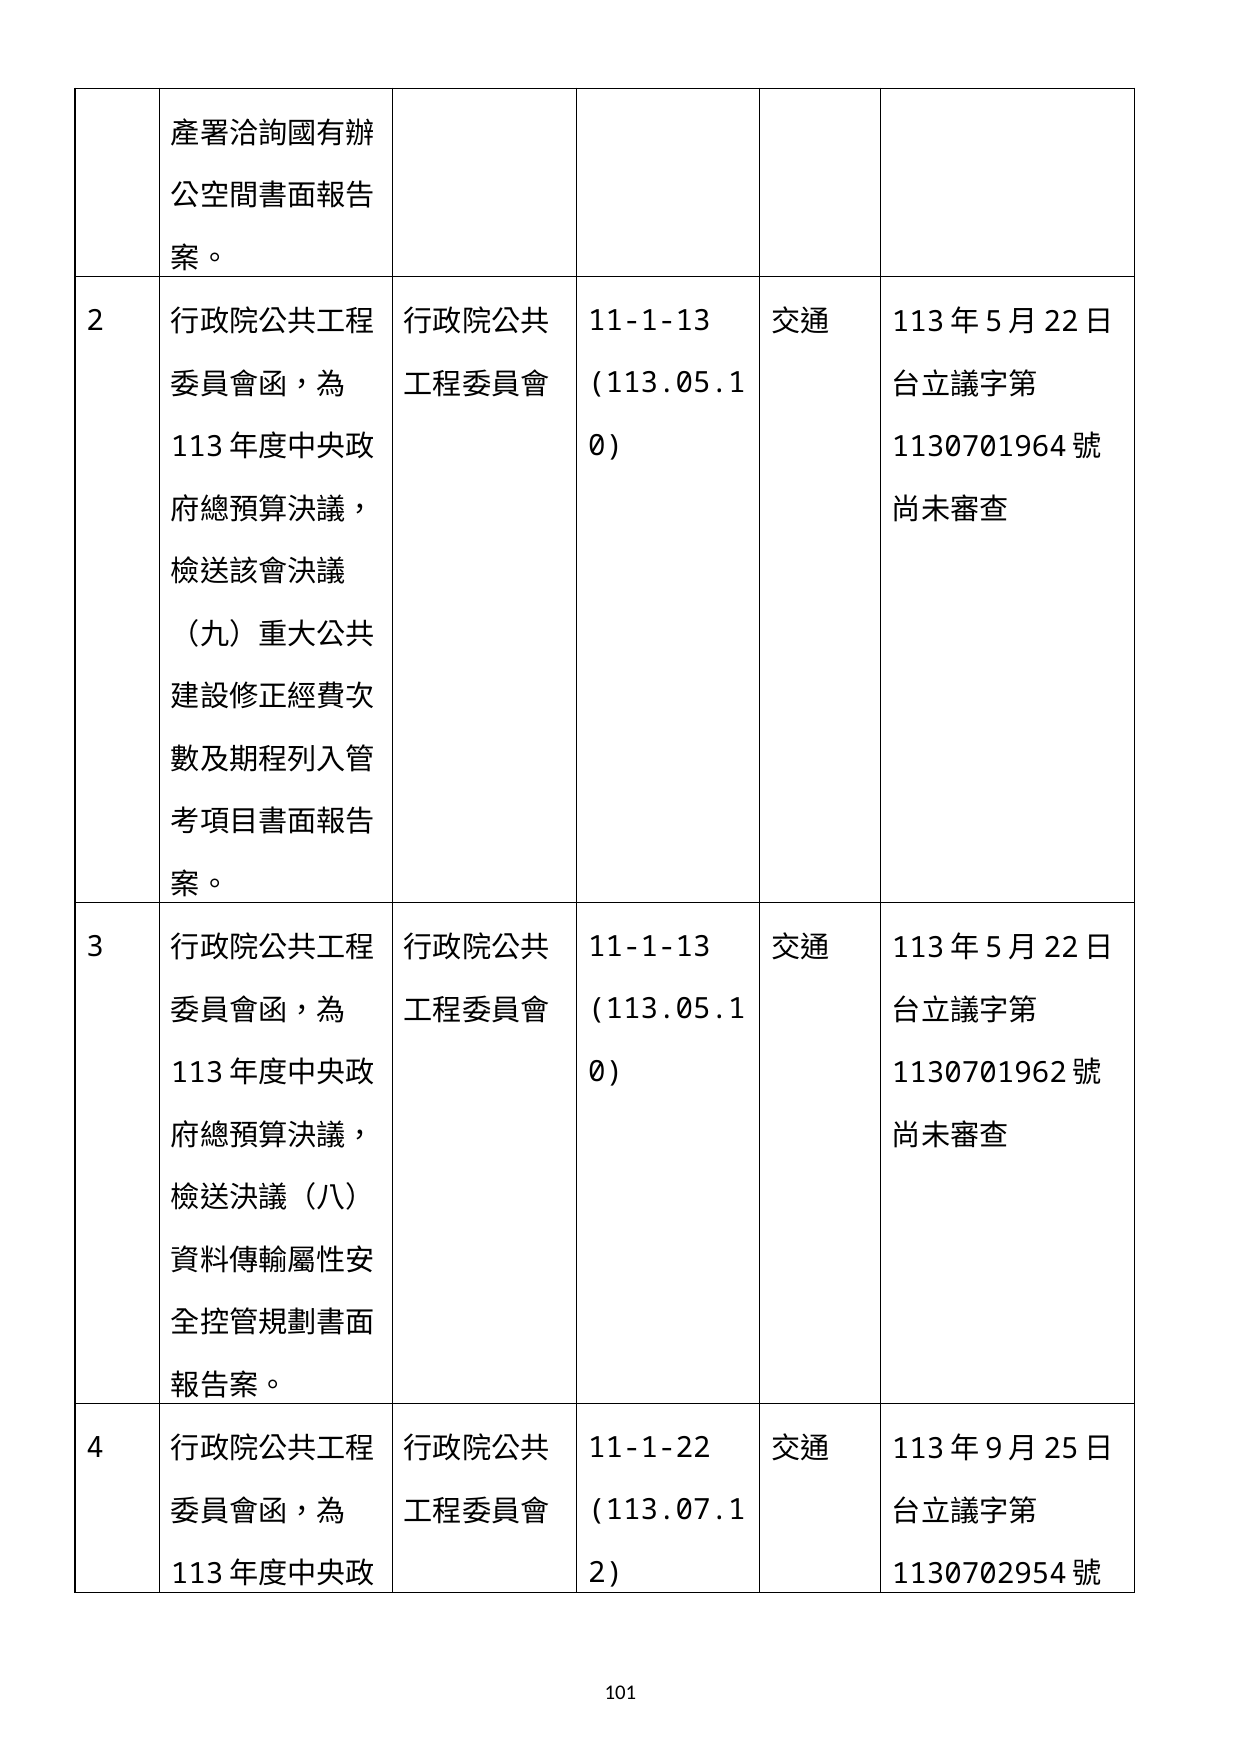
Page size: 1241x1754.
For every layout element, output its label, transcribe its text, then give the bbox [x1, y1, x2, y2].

table_cell 113年5月22日 台立議字第1130701962號 尚未審查 [881, 903, 1134, 1403]
table_cell 行政院公共工程委員會 [393, 903, 576, 1403]
table_cell 行政院公共工程委員會函，為113年度中央政 [160, 1404, 392, 1592]
table_cell 113年5月22日 台立議字第1130701964號 尚未審查 [881, 277, 1134, 902]
table_cell [881, 89, 1134, 276]
table_cell [393, 89, 576, 276]
table_cell [760, 89, 880, 276]
table_cell 3 [76, 903, 159, 1403]
table_cell 行政院公共工程委員會函，為113年度中央政府總預算決議，檢送決議（八）資料傳輸屬性安全控管規劃書面報告案。 [160, 903, 392, 1403]
table_cell 11-1-22 (113.07.12) [577, 1404, 759, 1592]
table_cell 行政院公共工程委員會 [393, 1404, 576, 1592]
table_cell 11-1-13 (113.05.10) [577, 277, 759, 902]
table_cell 產署洽詢國有辦公空間書面報告案。 [160, 89, 392, 276]
table_cell [577, 89, 759, 276]
table_cell [76, 89, 159, 276]
table_cell 2 [76, 277, 159, 902]
table_cell 交通 [760, 277, 880, 902]
table_cell 4 [76, 1404, 159, 1592]
table_cell 113年9月25日 台立議字第1130702954號 [881, 1404, 1134, 1592]
table_cell 行政院公共工程委員會 [393, 277, 576, 902]
table_cell 交通 [760, 903, 880, 1403]
table_cell 行政院公共工程委員會函，為113年度中央政府總預算決議，檢送該會決議（九）重大公共建設修正經費次數及期程列入管考項目書面報告案。 [160, 277, 392, 902]
table_cell 交通 [760, 1404, 880, 1592]
table_cell 11-1-13 (113.05.10) [577, 903, 759, 1403]
